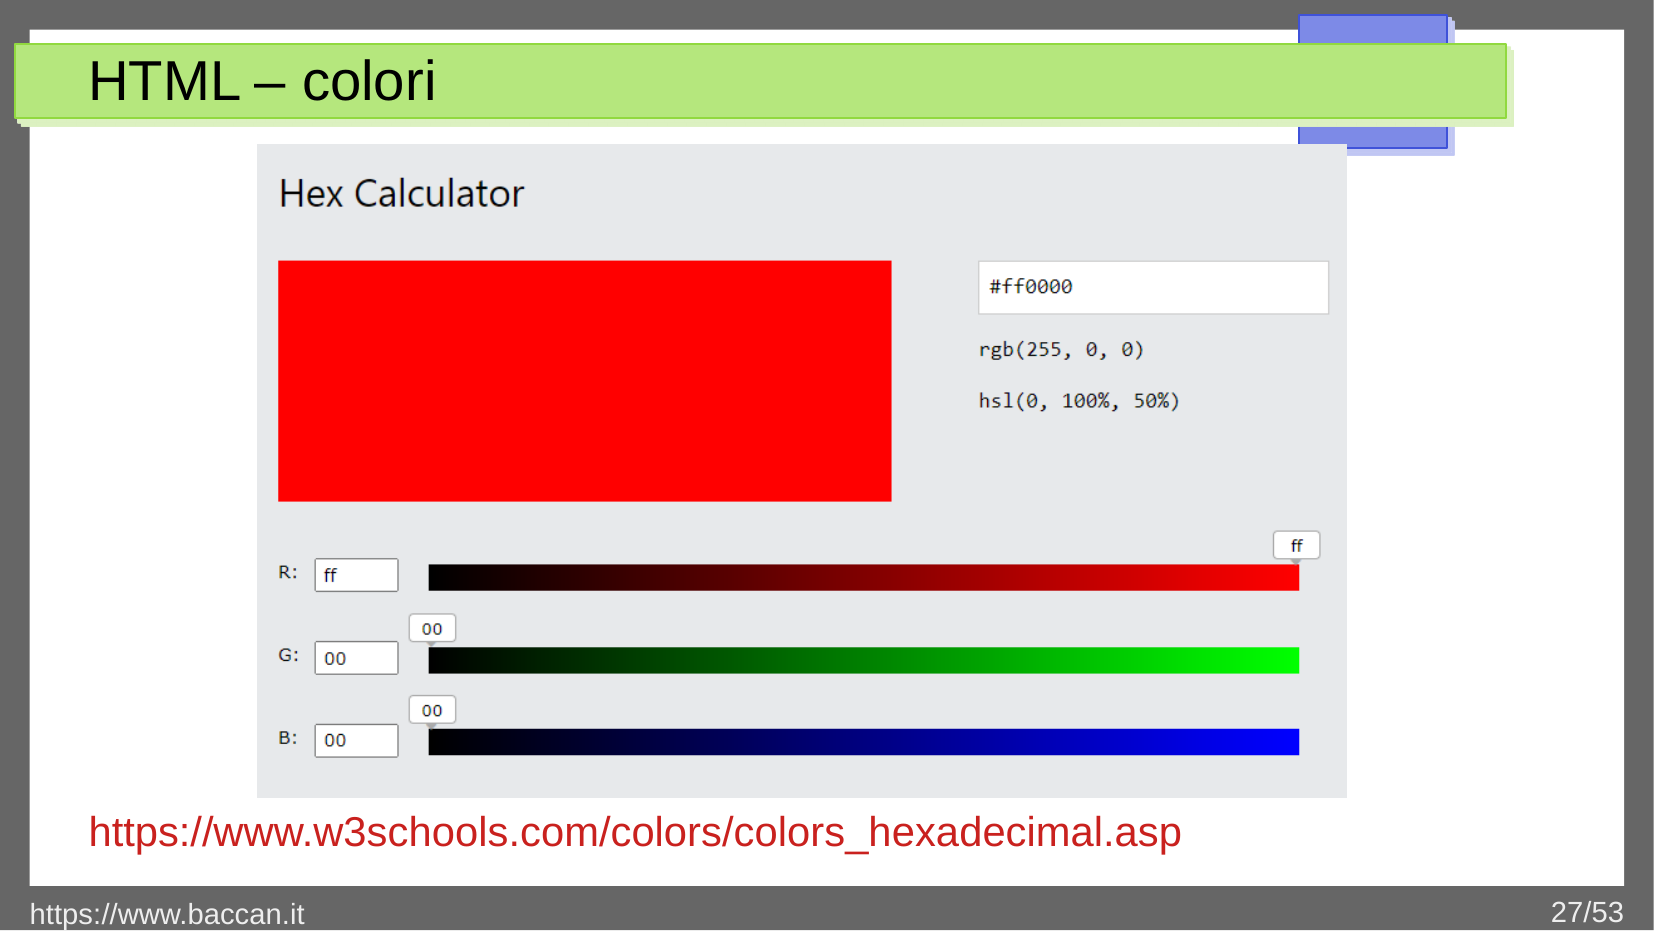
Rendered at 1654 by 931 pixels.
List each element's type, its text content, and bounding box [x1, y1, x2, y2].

title HTML – colori [88, 44, 1506, 119]
picture [257, 144, 1347, 798]
text_box https://www.w3schools.com/colors/colors_hexadecimal.asp [88, 791, 1565, 874]
